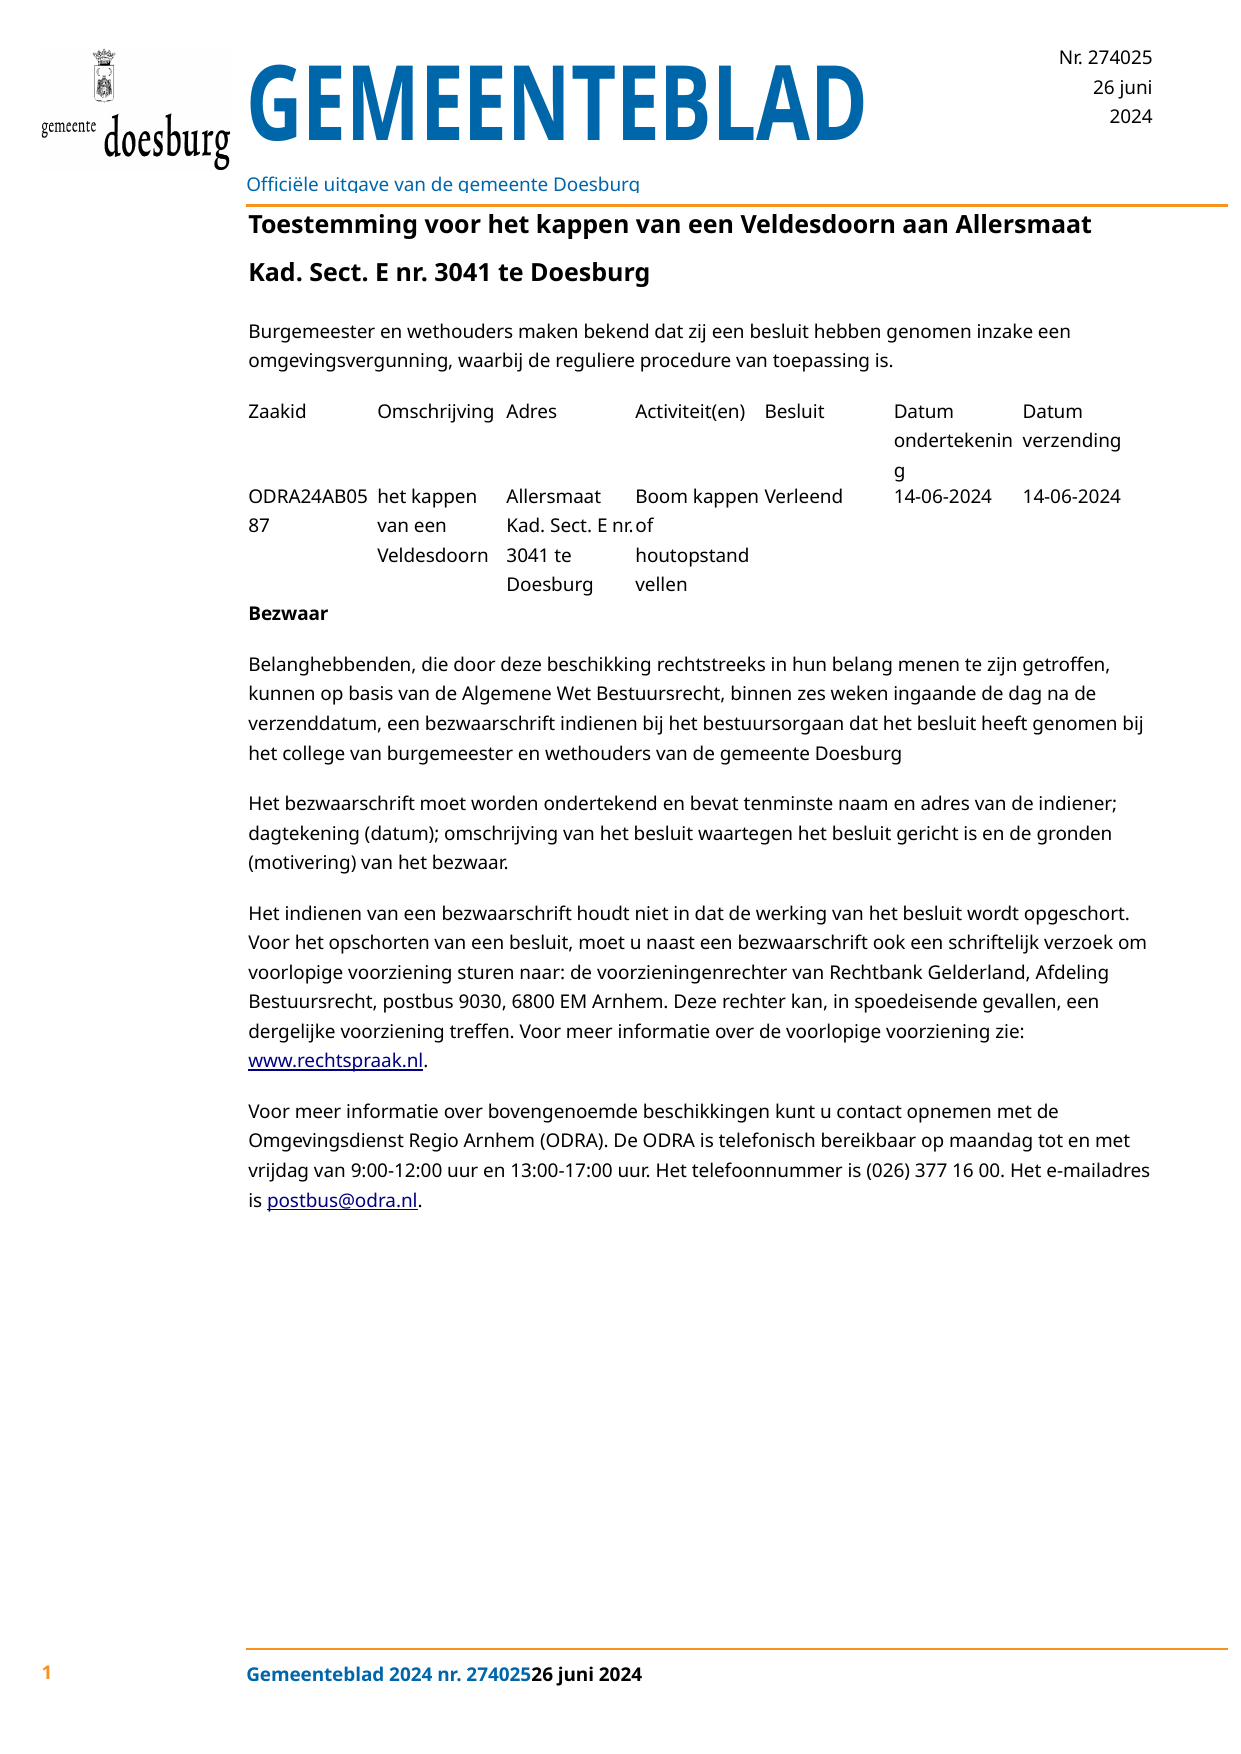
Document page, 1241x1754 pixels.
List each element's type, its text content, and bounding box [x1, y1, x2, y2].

text Bezwaar [248, 601, 1152, 626]
text Het bezwaarschrift moet worden ondertekend en bevat tenminste naam en adres van de indiener; dagtekening (datum); omschrijving van het besluit waartegen het besluit gericht is en de gronden (motivering) van het bezwaar. [248, 790, 1152, 875]
table_cell 14-06-2024 [894, 483, 1022, 597]
table_cell ODRA24AB0587 [248, 483, 377, 597]
table_header Besluit [764, 398, 893, 483]
table_header Datum verzending [1023, 398, 1152, 483]
text Toestemming voor het kappen van een Veldesdoorn aan Allersmaat Kad. Sect. E nr. 3041 te Doesburg [248, 207, 1152, 288]
table_cell 14-06-2024 [1023, 483, 1152, 597]
text Belanghebbenden, die door deze beschikking rechtstreeks in hun belang menen te zijn getroffen, kunnen op basis van de Algemene Wet Bestuursrecht, binnen zes weken ingaande de dag na de verzenddatum, een bezwaarschrift indienen bij het bestuursorgaan dat het besluit heeft genomen bij het college van burgemeester en wethouders van de gemeente Doesburg [248, 651, 1152, 766]
picture [41, 47, 231, 172]
table_header Datum ondertekening [894, 398, 1022, 483]
table_header Omschrijving [377, 398, 506, 483]
table_cell het kappen van een Veldesdoorn [377, 483, 506, 597]
table_cell Boom kappen of houtopstand vellen [635, 483, 764, 597]
table_cell Allersmaat Kad. Sect. E nr. 3041 te Doesburg [506, 483, 635, 597]
table_header Activiteit(en) [635, 398, 764, 483]
table_header Adres [506, 398, 635, 483]
text Het indienen van een bezwaarschrift houdt niet in dat de werking van het besluit wordt opgeschort. Voor het opschorten van een besluit, moet u naast een bezwaarschrift ook een schriftelijk verzoek om voorlopige voorziening sturen naar: de voorzieningenrechter van Rechtbank Gelderland, Afdeling Bestuursrecht, postbus 9030, 6800 EM Arnhem. Deze rechter kan, in spoedeisende gevallen, een dergelijke voorziening treffen. Voor meer informatie over de voorlopige voorziening zie: www.rechtspraak.nl. [248, 900, 1152, 1073]
table_header Zaakid [248, 398, 377, 483]
table_cell Verleend [764, 483, 893, 597]
text Burgemeester en wethouders maken bekend dat zij een besluit hebben genomen inzake een omgevingsvergunning, waarbij de reguliere procedure van toepassing is. [248, 318, 1152, 373]
text Voor meer informatie over bovengenoemde beschikkingen kunt u contact opnemen met de Omgevingsdienst Regio Arnhem (ODRA). De ODRA is telefonisch bereikbaar op maandag tot en met vrijdag van 9:00-12:00 uur en 13:00-17:00 uur. Het telefoonnummer is (026) 377 16 00. Het e-mailadres is postbus@odra.nl. [248, 1098, 1152, 1213]
